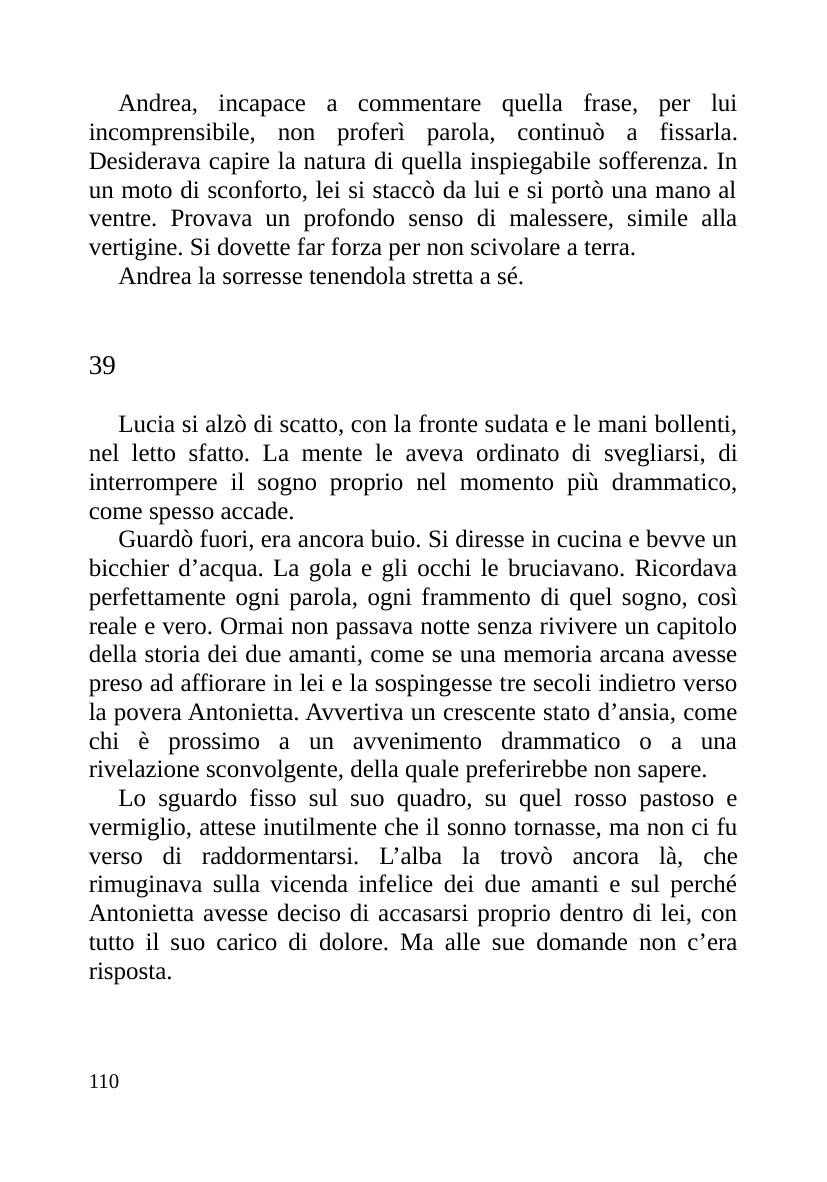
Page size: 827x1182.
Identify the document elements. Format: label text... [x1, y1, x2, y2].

text Andrea la sorresse tenendola stretta a sé. [88, 261, 738, 290]
text Andrea, incapace a commentare quella frase, per lui incomprensibile, non proferì parola, continuò a fissarla. Desiderava capire la natura di quella inspiegabile sofferenza. In un moto di sconforto, lei si staccò da lui e si portò una mano al ventre. Provava un profondo senso di malessere, simile alla vertigine. Si dovette far forza per non scivolare a terra. [88, 88, 738, 261]
text Lo sguardo fisso sul suo quadro, su quel rosso pastoso e vermiglio, attese inutilmente che il sonno tornasse, ma non ci fu verso di raddormentarsi. L’alba la trovò ancora là, che rimuginava sulla vicenda infelice dei due amanti e sul perché Antonietta avesse deciso di accasarsi proprio dentro di lei, con tutto il suo carico di dolore. Ma alle sue domande non c’era risposta. [88, 783, 738, 984]
text Guardò fuori, era ancora buio. Si diresse in cucina e bevve un bicchier d’acqua. La gola e gli occhi le bruciavano. Ricordava perfettamente ogni parola, ogni frammento di quel sogno, così reale e vero. Ormai non passava notte senza rivivere un capitolo della storia dei due amanti, come se una memoria arcana avesse preso ad affiorare in lei e la sospingesse tre secoli indietro verso la povera Antonietta. Avvertiva un crescente stato d’ansia, come chi è prossimo a un avvenimento drammatico o a una rivelazione sconvolgente, della quale preferirebbe non sapere. [88, 524, 738, 783]
subtitle 39 [88, 349, 738, 380]
text Lucia si alzò di scatto, con la fronte sudata e le mani bollenti, nel letto sfatto. La mente le aveva ordinato di svegliarsi, di interrompere il sogno proprio nel momento più drammatico, come spesso accade. [88, 409, 738, 524]
